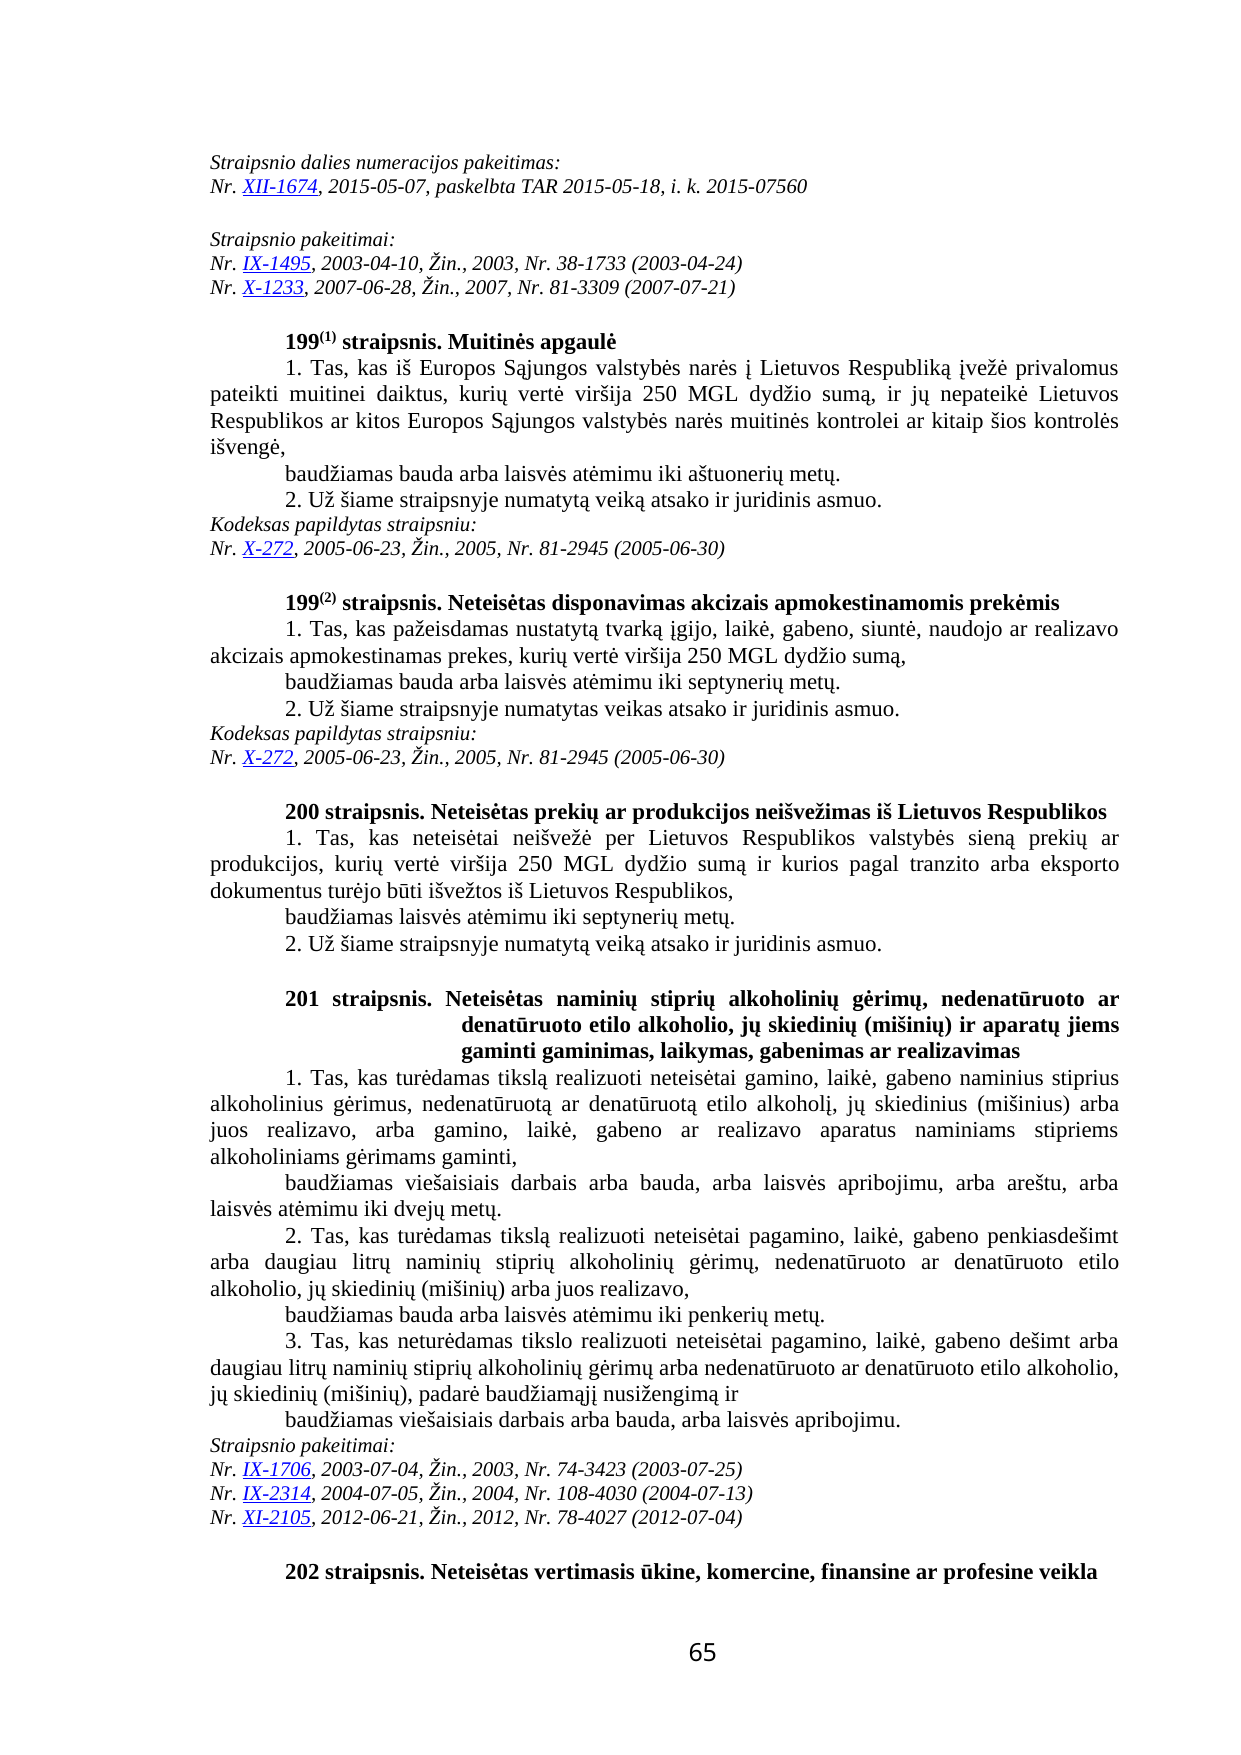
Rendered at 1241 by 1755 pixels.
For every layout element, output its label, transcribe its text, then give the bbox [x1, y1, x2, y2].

text Nr. XII-1674, 2015-05-07, paskelbta TAR 2015-05-18, i. k. 2015-07560 [210, 174, 1120, 198]
text Nr. IX-2314, 2004-07-05, Žin., 2004, Nr. 108-4030 (2004-07-13) [210, 1481, 1120, 1505]
text baudžiamas bauda arba laisvės atėmimu iki penkerių metų. [210, 1301, 1120, 1327]
text 1. Tas, kas turėdamas tikslą realizuoti neteisėtai gamino, laikė, gabeno naminius stiprius alkoholinius gėrimus, nedenatūruotą ar denatūruotą etilo alkoholį, jų skiedinius (mišinius) arba juos realizavo, arba gamino, laikė, gabeno ar realizavo aparatus naminiams stipriems alkoholiniams gėrimams gaminti, [210, 1064, 1120, 1169]
text Nr. X-272, 2005-06-23, Žin., 2005, Nr. 81-2945 (2005-06-30) [210, 745, 1120, 769]
text baudžiamas viešaisiais darbais arba bauda, arba laisvės apribojimu. [210, 1406, 1120, 1433]
text Kodeksas papildytas straipsniu: [210, 721, 1120, 745]
text 200 straipsnis. Neteisėtas prekių ar produkcijos neišvežimas iš Lietuvos Respublikos [285, 798, 1120, 824]
text 1. Tas, kas pažeisdamas nustatytą tvarką įgijo, laikė, gabeno, siuntė, naudojo ar realizavo akcizais apmokestinamas prekes, kurių vertė viršija 250 MGL dydžio sumą, [210, 616, 1120, 668]
text baudžiamas laisvės atėmimu iki septynerių metų. [210, 903, 1120, 929]
text 2. Už šiame straipsnyje numatytą veiką atsako ir juridinis asmuo. [210, 486, 1120, 512]
text Straipsnio pakeitimai: [210, 1433, 1120, 1457]
text baudžiamas bauda arba laisvės atėmimu iki aštuonerių metų. [210, 459, 1120, 486]
text 202 straipsnis. Neteisėtas vertimasis ūkine, komercine, finansine ar profesine veikla [285, 1558, 1120, 1584]
text 1. Tas, kas iš Europos Sąjungos valstybės narės į Lietuvos Respubliką įvežė privalomus pateikti muitinei daiktus, kurių vertė viršija 250 MGL dydžio sumą, ir jų nepateikė Lietuvos Respublikos ar kitos Europos Sąjungos valstybės narės muitinės kontrolei ar kitaip šios kontrolės išvengė, [210, 354, 1120, 459]
text 2. Tas, kas turėdamas tikslą realizuoti neteisėtai pagamino, laikė, gabeno penkiasdešimt arba daugiau litrų naminių stiprių alkoholinių gėrimų, nedenatūruoto ar denatūruoto etilo alkoholio, jų skiedinių (mišinių) arba juos realizavo, [210, 1222, 1120, 1301]
text Kodeksas papildytas straipsniu: [210, 512, 1120, 536]
text 3. Tas, kas neturėdamas tikslo realizuoti neteisėtai pagamino, laikė, gabeno dešimt arba daugiau litrų naminių stiprių alkoholinių gėrimų arba nedenatūruoto ar denatūruoto etilo alkoholio, jų skiedinių (mišinių), padarė baudžiamąjį nusižengimą ir [210, 1327, 1120, 1406]
text Nr. XI-2105, 2012-06-21, Žin., 2012, Nr. 78-4027 (2012-07-04) [210, 1505, 1120, 1529]
text 2. Už šiame straipsnyje numatytas veikas atsako ir juridinis asmuo. [210, 694, 1120, 721]
text baudžiamas bauda arba laisvės atėmimu iki septynerių metų. [210, 668, 1120, 694]
text 1. Tas, kas neteisėtai neišvežė per Lietuvos Respublikos valstybės sieną prekių ar produkcijos, kurių vertė viršija 250 MGL dydžio sumą ir kurios pagal tranzito arba eksporto dokumentus turėjo būti išvežtos iš Lietuvos Respublikos, [210, 824, 1120, 903]
text 201 straipsnis. Neteisėtas naminių stiprių alkoholinių gėrimų, nedenatūruoto ar denatūruoto etilo alkoholio, jų skiedinių (mišinių) ir aparatų jiems gaminti gaminimas, laikymas, gabenimas ar realizavimas [285, 985, 1120, 1064]
text 199(2) straipsnis. Neteisėtas disponavimas akcizais apmokestinamomis prekėmis [285, 589, 1120, 616]
text Nr. X-1233, 2007-06-28, Žin., 2007, Nr. 81-3309 (2007-07-21) [210, 275, 1120, 299]
text Straipsnio dalies numeracijos pakeitimas: [210, 150, 1120, 174]
text Nr. IX-1706, 2003-07-04, Žin., 2003, Nr. 74-3423 (2003-07-25) [210, 1457, 1120, 1481]
text 199(1) straipsnis. Muitinės apgaulė [210, 328, 1120, 354]
text Nr. IX-1495, 2003-04-10, Žin., 2003, Nr. 38-1733 (2003-04-24) [210, 251, 1120, 275]
text Nr. X-272, 2005-06-23, Žin., 2005, Nr. 81-2945 (2005-06-30) [210, 536, 1120, 560]
text 2. Už šiame straipsnyje numatytą veiką atsako ir juridinis asmuo. [210, 929, 1120, 956]
text baudžiamas viešaisiais darbais arba bauda, arba laisvės apribojimu, arba areštu, arba laisvės atėmimu iki dvejų metų. [210, 1169, 1120, 1222]
text Straipsnio pakeitimai: [210, 227, 1120, 251]
